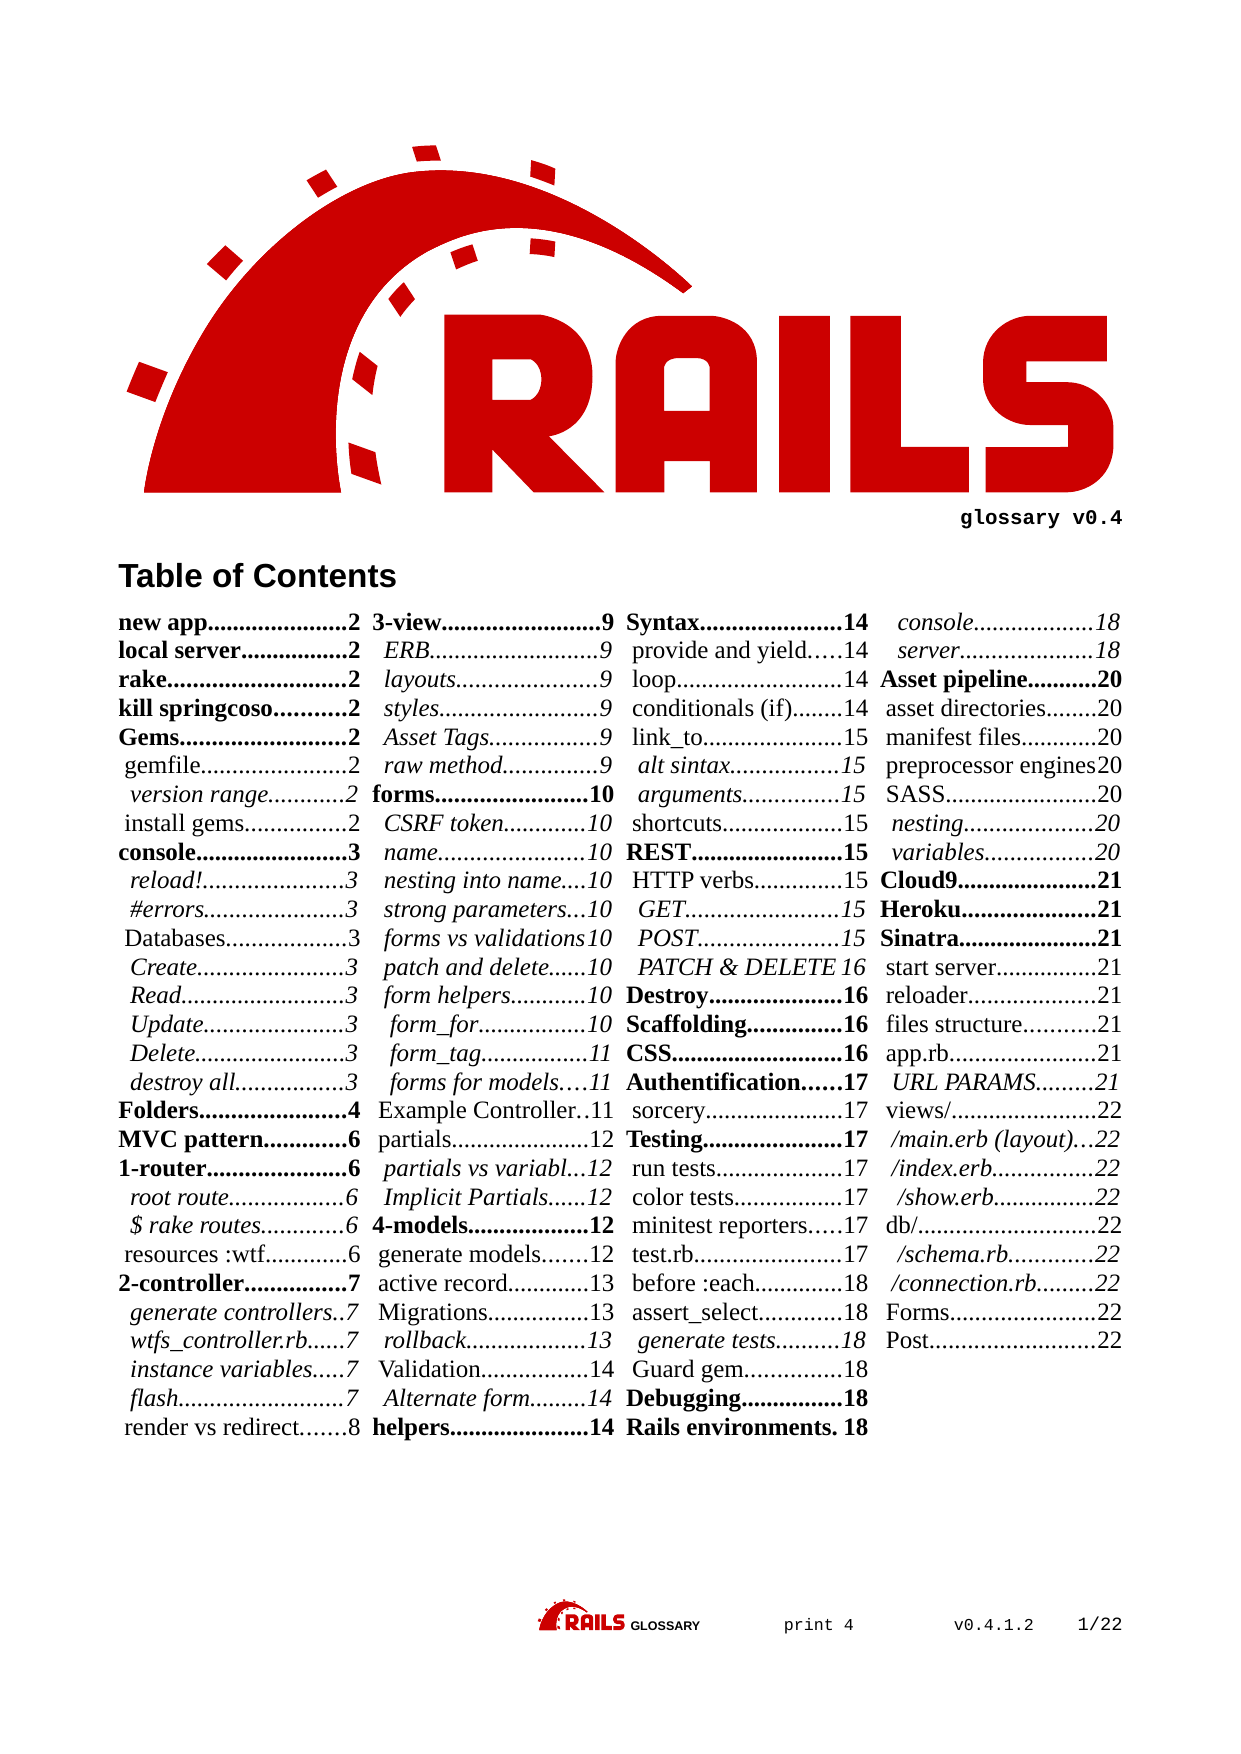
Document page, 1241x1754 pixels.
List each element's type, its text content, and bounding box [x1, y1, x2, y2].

text forms vs validations 10 [384, 923, 614, 952]
text Alternate form 14 [384, 1383, 614, 1412]
text styles 9 [384, 693, 614, 722]
text install gems 2 [124, 808, 360, 837]
text Update 3 [130, 1009, 360, 1038]
text local server 2 [118, 635, 360, 664]
text 2-controller 7 [118, 1268, 360, 1297]
text 3-view 9 [372, 607, 614, 635]
text arguments 15 [638, 779, 868, 808]
text views/ 22 [886, 1095, 1122, 1124]
text assert_select 18 [632, 1297, 868, 1325]
text forms 10 [372, 779, 614, 808]
text Cloud9 21 [880, 865, 1122, 894]
text helpers 14 [372, 1412, 614, 1440]
text before :each 18 [632, 1268, 868, 1297]
text db/ 22 [886, 1210, 1122, 1239]
text #errors 3 [130, 894, 360, 923]
text kill springcoso 2 [118, 693, 360, 722]
text partials vs variabl 12 [384, 1153, 614, 1182]
text $ rake routes 6 [130, 1210, 360, 1239]
text Debugging 18 [626, 1383, 868, 1412]
text name 10 [384, 837, 614, 865]
text CSS 16 [626, 1038, 868, 1067]
text /show.erb 22 [891, 1182, 1122, 1210]
text Sinatra 21 [880, 923, 1122, 952]
text REST 15 [626, 837, 868, 865]
text MVC pattern 6 [118, 1124, 360, 1153]
text server 18 [897, 635, 1122, 664]
text POST 15 [638, 923, 868, 952]
text console 18 [897, 607, 1122, 635]
text render vs redirect 8 [124, 1412, 360, 1440]
text app.rb 21 [886, 1038, 1122, 1067]
text asset directories 20 [886, 693, 1122, 722]
text Scaffolding 16 [626, 1009, 868, 1038]
text resources :wtf 6 [124, 1239, 360, 1268]
text flash 7 [130, 1383, 360, 1412]
text Asset Tags 9 [384, 722, 614, 750]
text Syntax 14 [626, 607, 868, 635]
text /schema.rb 22 [891, 1239, 1122, 1268]
text Guard gem 18 [632, 1354, 868, 1383]
text nesting into name 10 [384, 865, 614, 894]
subtitle Table of Contents [118, 556, 1122, 594]
text generate tests 18 [638, 1325, 868, 1354]
text form_for 10 [389, 1009, 614, 1038]
text Create 3 [130, 952, 360, 980]
text URL PARAMS 21 [891, 1067, 1122, 1095]
text Post 22 [886, 1325, 1122, 1354]
text loop 14 [632, 664, 868, 693]
text Destroy 16 [626, 980, 868, 1009]
text start server 21 [886, 952, 1122, 980]
text layouts 9 [384, 664, 614, 693]
text Validation 14 [378, 1354, 614, 1383]
text test.rb 17 [632, 1239, 868, 1268]
text destroy all 3 [130, 1067, 360, 1095]
text sorcery 17 [632, 1095, 868, 1124]
text form_tag 11 [389, 1038, 614, 1067]
text form helpers 10 [384, 980, 614, 1009]
text GET 15 [638, 894, 868, 923]
text Gems 2 [118, 722, 360, 750]
text PATCH & DELETE 16 [638, 952, 868, 980]
text partials 12 [378, 1124, 614, 1153]
text console 3 [118, 837, 360, 865]
text alt sintax 15 [638, 750, 868, 779]
text root route 6 [130, 1182, 360, 1210]
text CSRF token 10 [384, 808, 614, 837]
text nesting 20 [891, 808, 1122, 837]
text generate models 12 [378, 1239, 614, 1268]
text Read 3 [130, 980, 360, 1009]
text Migrations 13 [378, 1297, 614, 1325]
text minitest reporters 17 [632, 1210, 868, 1239]
text generate controllers 7 [130, 1297, 360, 1325]
text Testing 17 [626, 1124, 868, 1153]
text rollback 13 [384, 1325, 614, 1354]
text Delete 3 [130, 1038, 360, 1067]
text forms for models 11 [389, 1067, 614, 1095]
text Databases 3 [124, 923, 360, 952]
text manifest files 20 [886, 722, 1122, 750]
text Authentification 17 [626, 1067, 868, 1095]
text Asset pipeline 20 [880, 664, 1122, 693]
text new app 2 [118, 607, 360, 635]
text Forms 22 [886, 1297, 1122, 1325]
text reloader 21 [886, 980, 1122, 1009]
text active record 13 [378, 1268, 614, 1297]
text Heroku 21 [880, 894, 1122, 923]
text wtfs_controller.rb 7 [130, 1325, 360, 1354]
text Implicit Partials 12 [384, 1182, 614, 1210]
text Rails environments 18 [626, 1412, 868, 1440]
text shortcuts 15 [632, 808, 868, 837]
text HTTP verbs 15 [632, 865, 868, 894]
text 1-router 6 [118, 1153, 360, 1182]
text raw method 9 [384, 750, 614, 779]
text SASS 20 [886, 779, 1122, 808]
text link_to 15 [632, 722, 868, 750]
text glossary v0.4 [118, 507, 1122, 531]
text instance variables 7 [130, 1354, 360, 1383]
text reload! 3 [130, 865, 360, 894]
text Example Controller 11 [378, 1095, 614, 1124]
text files structure 21 [886, 1009, 1122, 1038]
text 4-models 12 [372, 1210, 614, 1239]
text Folders 4 [118, 1095, 360, 1124]
text provide and yield 14 [632, 635, 868, 664]
text strong parameters 10 [384, 894, 614, 923]
text ERB 9 [384, 635, 614, 664]
text gemfile 2 [124, 750, 360, 779]
text /index.erb 22 [891, 1153, 1122, 1182]
text color tests 17 [632, 1182, 868, 1210]
text variables 20 [891, 837, 1122, 865]
text preprocessor engines 20 [886, 750, 1122, 779]
text rake 2 [118, 664, 360, 693]
text /main.erb (layout) 22 [891, 1124, 1122, 1153]
text conditionals (if) 14 [632, 693, 868, 722]
text run tests 17 [632, 1153, 868, 1182]
text /connection.rb 22 [891, 1268, 1122, 1297]
text patch and delete 10 [384, 952, 614, 980]
text version range 2 [130, 779, 360, 808]
